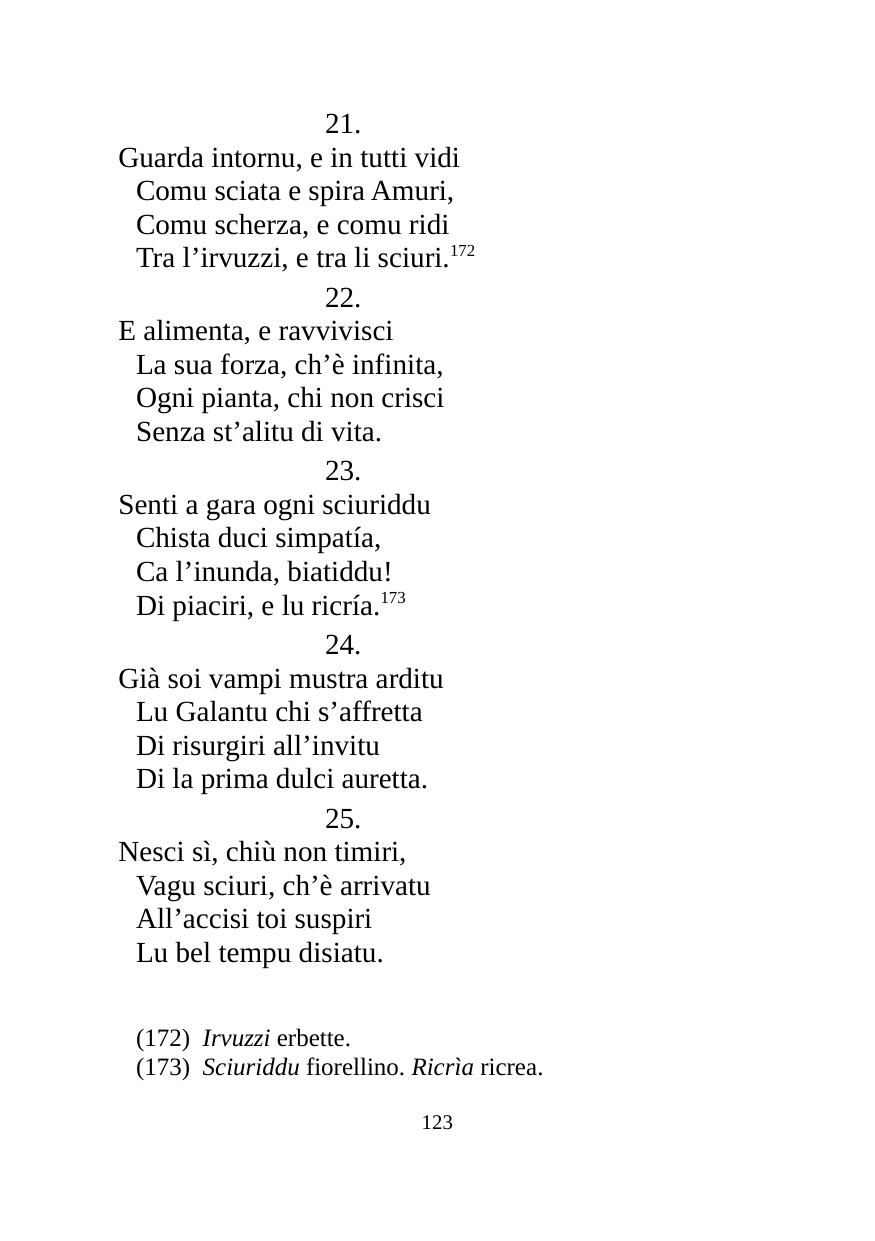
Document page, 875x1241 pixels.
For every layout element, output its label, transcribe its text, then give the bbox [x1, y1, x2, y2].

text 21. [325, 106, 768, 140]
text 23. [325, 453, 768, 487]
text Senti a gara ogni sciuriddu Chista duci simpatía, Ca l’inunda, biatiddu! Di piaciri, e lu ricría. [118, 487, 768, 621]
text Sciuriddu fiorellino. Ricrìa ricrea. [106, 1052, 768, 1080]
text 24. [325, 627, 768, 661]
text Guarda intornu, e in tutti vidi Comu sciata e spira Amuri, Comu scherza, e comu ridi Tra l’irvuzzi, e tra li sciuri. [118, 140, 768, 274]
text Irvuzzi erbette. [106, 1023, 768, 1052]
text Nesci sì, chiù non timiri, Vagu sciuri, ch’è arrivatu All’accisi toi suspiri Lu bel tempu disiatu. [118, 834, 768, 968]
text Già soi vampi mustra arditu Lu Galantu chi s’affretta Di risurgiri all’invitu Di la prima dulci auretta. [118, 661, 768, 795]
text 22. [325, 280, 768, 313]
text 25. [325, 801, 768, 834]
text E alimenta, e ravvivisci La sua forza, ch’è infinita, Ogni pianta, chi non crisci Senza st’alitu di vita. [118, 313, 768, 448]
